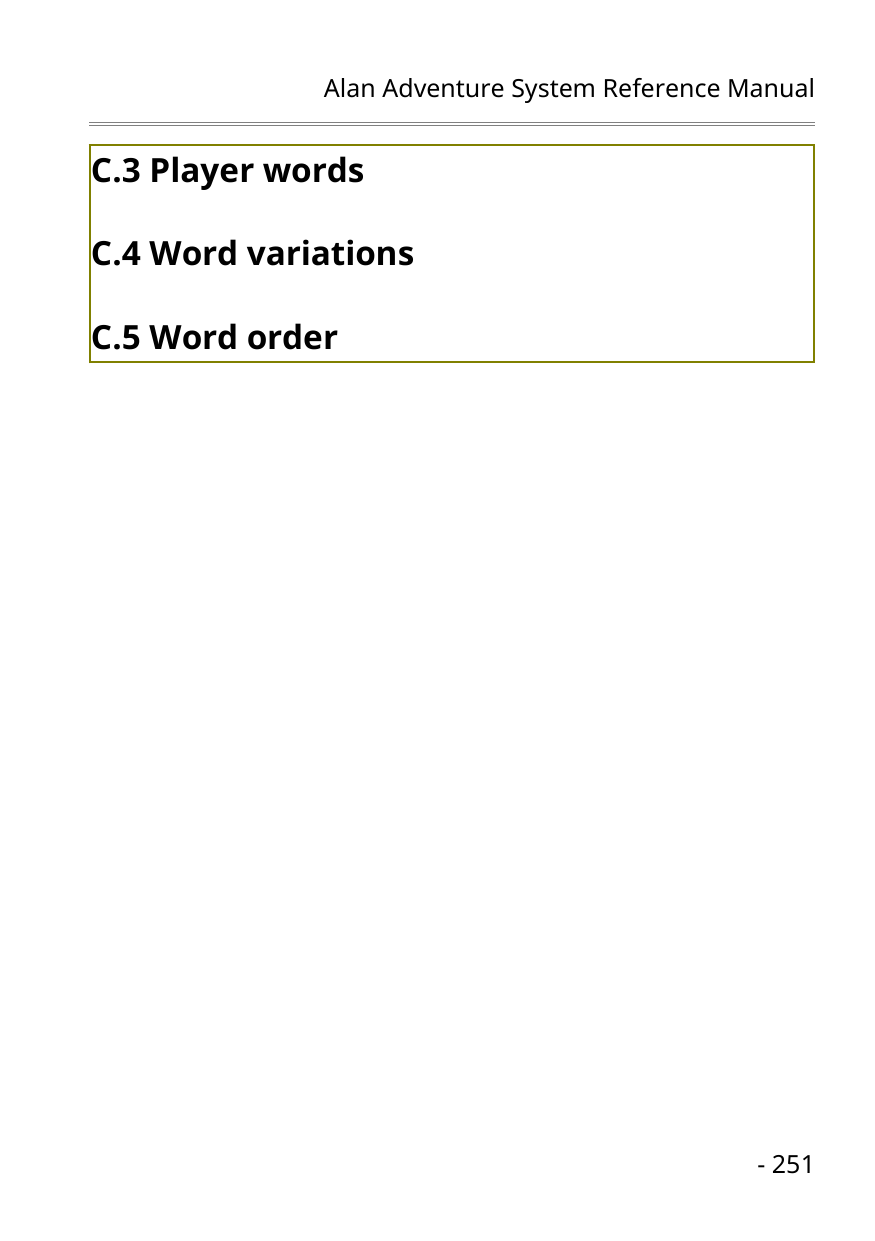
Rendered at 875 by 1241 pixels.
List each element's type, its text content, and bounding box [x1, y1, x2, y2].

subtitle Word order [91, 311, 813, 361]
subtitle Word variations [91, 228, 813, 276]
subtitle Player words [91, 146, 813, 192]
